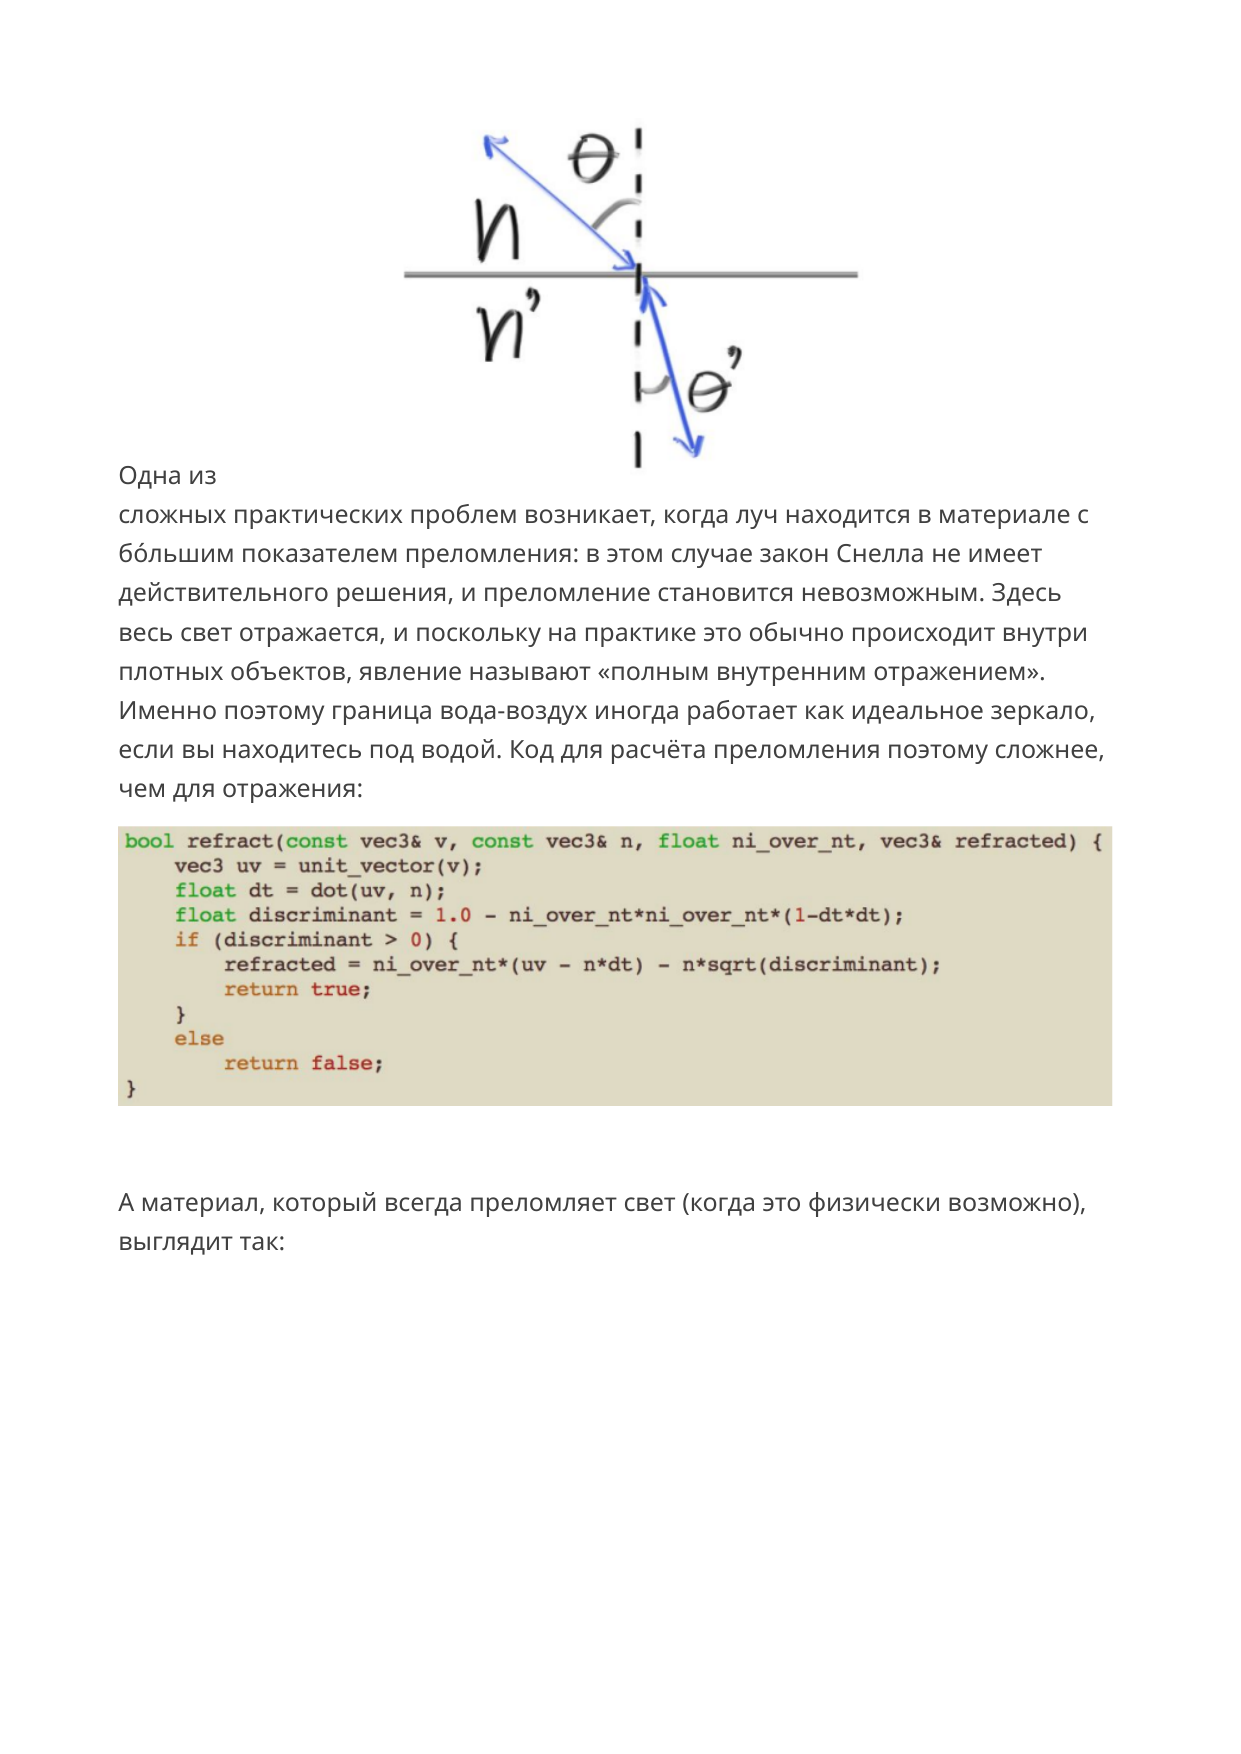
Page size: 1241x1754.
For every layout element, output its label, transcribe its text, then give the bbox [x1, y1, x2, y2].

text Одна из сложных практических проблем возникает, когда луч находится в материале с бо́льшим показателем преломления: в этом случае закон Снелла не имеет действительного решения, и преломление становится невозможным. Здесь весь свет отражается, и поскольку на практике это обычно происходит внутри плотных объектов, явление называют «полным внутренним отражением». Именно поэтому граница вода-воздух иногда работает как идеальное зеркало, если вы находитесь под водой. Код для расчёта преломления поэтому сложнее, чем для отражения: [118, 457, 1122, 805]
text А материал, который всегда преломляет свет (когда это физически возможно), выглядит так: [118, 1184, 1122, 1258]
picture [118, 824, 1123, 1106]
picture [265, 118, 975, 477]
